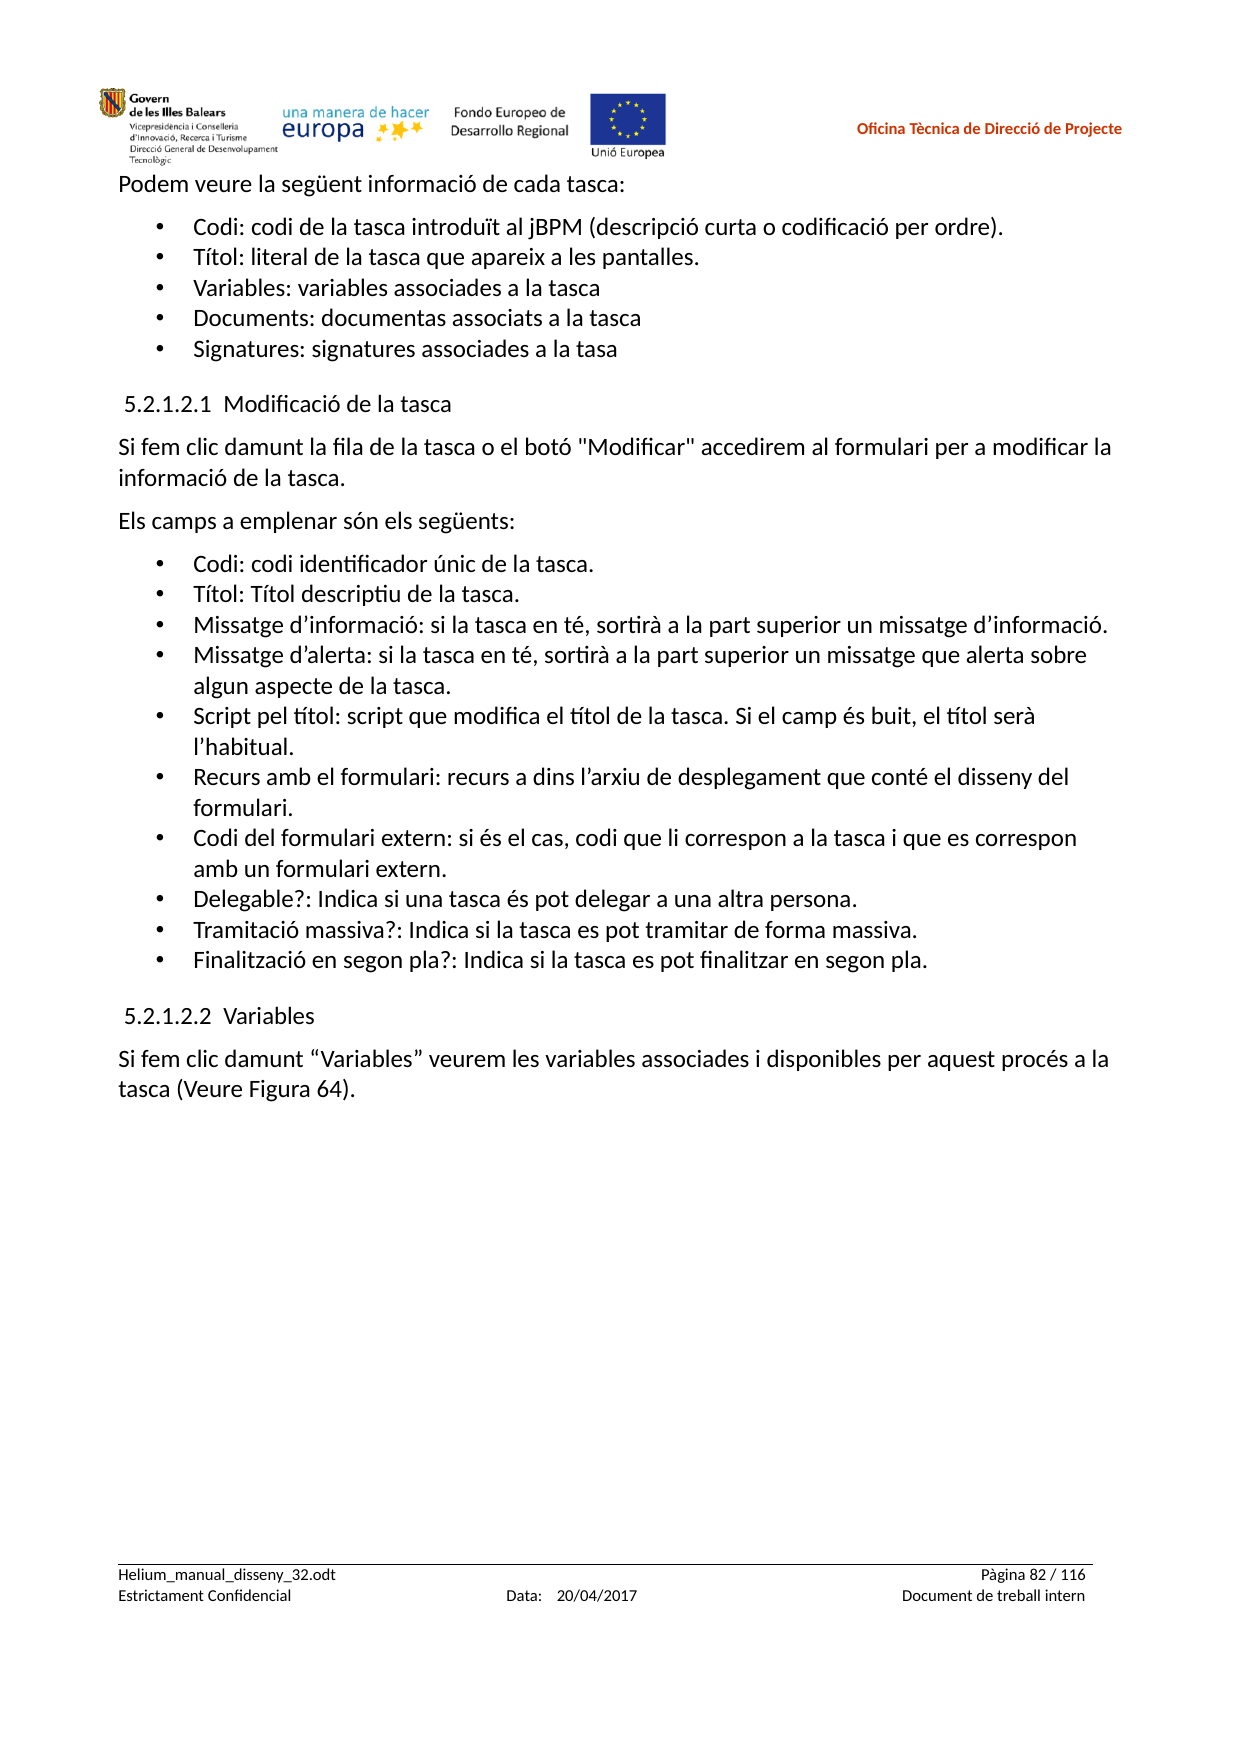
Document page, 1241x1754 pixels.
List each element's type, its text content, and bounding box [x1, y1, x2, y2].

list Missatge d’informació: si la tasca en té, sortirà a la part superior un missatge d’informació. [156, 609, 1122, 639]
picture [99, 87, 668, 166]
list Codi del formulari extern: si és el cas, codi que li correspon a la tasca i que es correspon amb un formulari extern. [156, 823, 1122, 884]
list Missatge d’alerta: si la tasca en té, sortirà a la part superior un missatge que alerta sobre algun aspecte de la tasca. [156, 639, 1122, 701]
list Títol: Títol descriptiu de la tasca. [156, 578, 1122, 609]
text Podem veure la següent informació de cada tasca: [118, 168, 1122, 198]
list Finalització en segon pla?: Indica si la tasca es pot finalitzar en segon pla. [156, 945, 1122, 975]
list Codi: codi de la tasca introduït al jBPM (descripció curta o codificació per ordre). [156, 211, 1122, 241]
subtitle Modificació de la tasca [118, 388, 1122, 419]
list Títol: literal de la tasca que apareix a les pantalles. [156, 241, 1122, 272]
text Si fem clic damunt la fila de la tasca o el botó "Modificar" accedirem al formulari per a modificar la informació de la tasca. [118, 431, 1122, 492]
subtitle Variables [118, 1000, 1122, 1031]
list Tramitació massiva?: Indica si la tasca es pot tramitar de forma massiva. [156, 914, 1122, 945]
list Recurs amb el formulari: recurs a dins l’arxiu de desplegament que conté el disseny del formulari. [156, 762, 1122, 823]
list Codi: codi identificador únic de la tasca. [156, 548, 1122, 578]
list Script pel títol: script que modifica el títol de la tasca. Si el camp és buit, el títol serà l’habitual. [156, 701, 1122, 762]
list Delegable?: Indica si una tasca és pot delegar a una altra persona. [156, 884, 1122, 914]
list Variables: variables associades a la tasca [156, 272, 1122, 302]
list Documents: documentas associats a la tasca [156, 302, 1122, 333]
list Signatures: signatures associades a la tasa [156, 333, 1122, 363]
text Els camps a emplenar són els següents: [118, 505, 1122, 535]
text Si fem clic damunt “Variables” veurem les variables associades i disponibles per aquest procés a la tasca (Veure Figura 64). [118, 1043, 1122, 1104]
